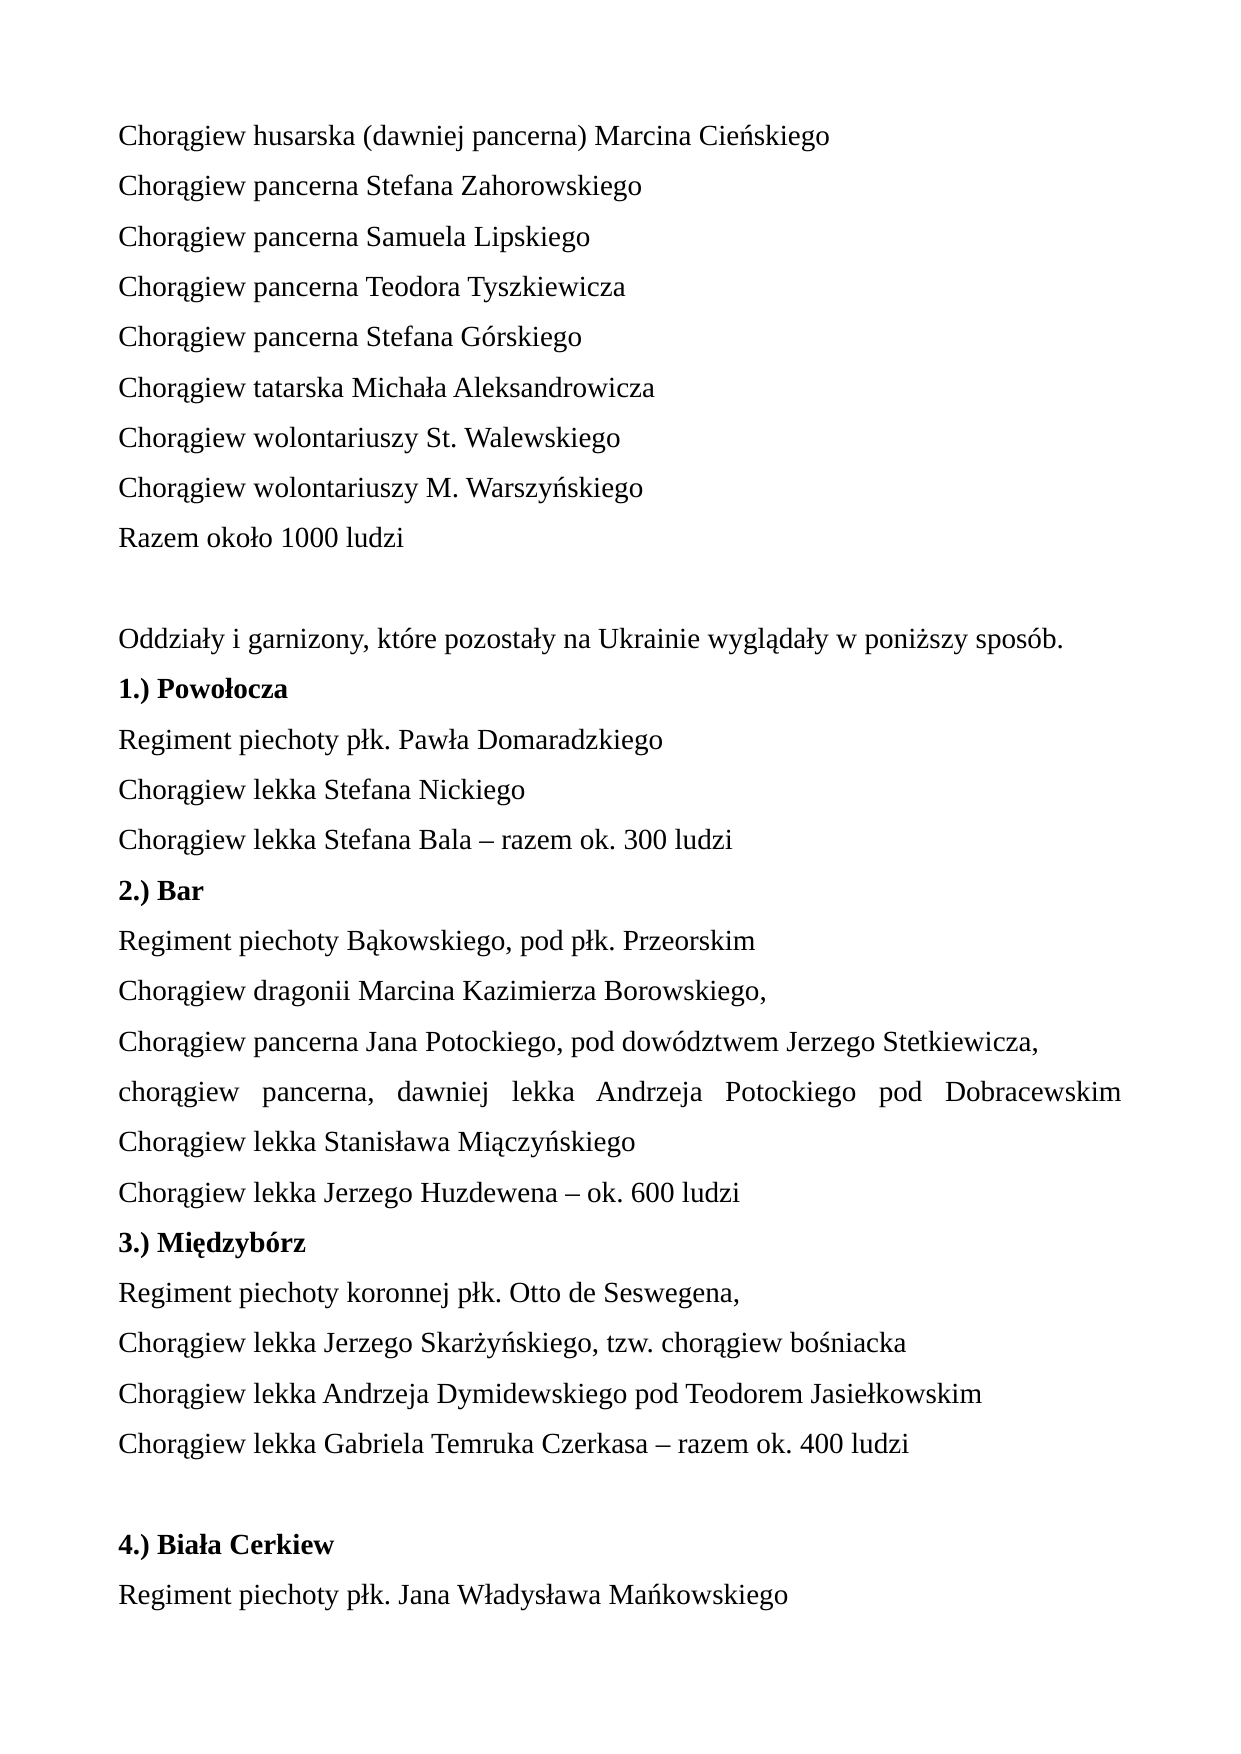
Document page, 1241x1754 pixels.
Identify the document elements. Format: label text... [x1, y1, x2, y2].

text 4.) Biała Cerkiew [118, 1527, 1122, 1560]
text Regiment piechoty płk. Pawła Domaradzkiego [118, 722, 1122, 755]
text chorągiew pancerna, dawniej lekka Andrzeja Potockiego pod Dobracewskim Chorągiew lekka Stanisława Miączyńskiego [118, 1074, 1122, 1158]
text Regiment piechoty płk. Jana Władysława Mańkowskiego [118, 1577, 1122, 1611]
text Oddziały i garnizony, które pozostały na Ukrainie wyglądały w poniższy sposób. [118, 621, 1122, 655]
text Chorągiew pancerna Jana Potockiego, pod dowództwem Jerzego Stetkiewicza, [118, 1024, 1122, 1057]
text Chorągiew lekka Stefana Nickiego [118, 772, 1122, 806]
text Chorągiew husarska (dawniej pancerna) Marcina Cieńskiego [118, 118, 1122, 152]
text Chorągiew pancerna Stefana Górskiego [118, 319, 1122, 353]
text Chorągiew lekka Stefana Bala – razem ok. 300 ludzi [118, 822, 1122, 856]
text Chorągiew wolontariuszy St. Walewskiego [118, 420, 1122, 453]
text Chorągiew wolontariuszy M. Warszyńskiego [118, 470, 1122, 504]
text Chorągiew pancerna Teodora Tyszkiewicza [118, 269, 1122, 303]
text Regiment piechoty Bąkowskiego, pod płk. Przeorskim [118, 923, 1122, 957]
text 2.) Bar [118, 873, 1122, 906]
text Chorągiew lekka Jerzego Huzdewena – ok. 600 ludzi [118, 1175, 1122, 1208]
text Chorągiew pancerna Stefana Zahorowskiego [118, 168, 1122, 202]
text Chorągiew tatarska Michała Aleksandrowicza [118, 370, 1122, 403]
text Regiment piechoty koronnej płk. Otto de Seswegena, [118, 1275, 1122, 1309]
text Chorągiew pancerna Samuela Lipskiego [118, 219, 1122, 252]
text Chorągiew lekka Jerzego Skarżyńskiego, tzw. chorągiew bośniacka [118, 1326, 1122, 1359]
text Chorągiew dragonii Marcina Kazimierza Borowskiego, [118, 973, 1122, 1007]
text Chorągiew lekka Gabriela Temruka Czerkasa – razem ok. 400 ludzi [118, 1426, 1122, 1460]
text 1.) Powołocza [118, 672, 1122, 705]
text 3.) Międzybórz [118, 1225, 1122, 1258]
text Razem około 1000 ludzi [118, 521, 1122, 554]
text Chorągiew lekka Andrzeja Dymidewskiego pod Teodorem Jasiełkowskim [118, 1376, 1122, 1409]
